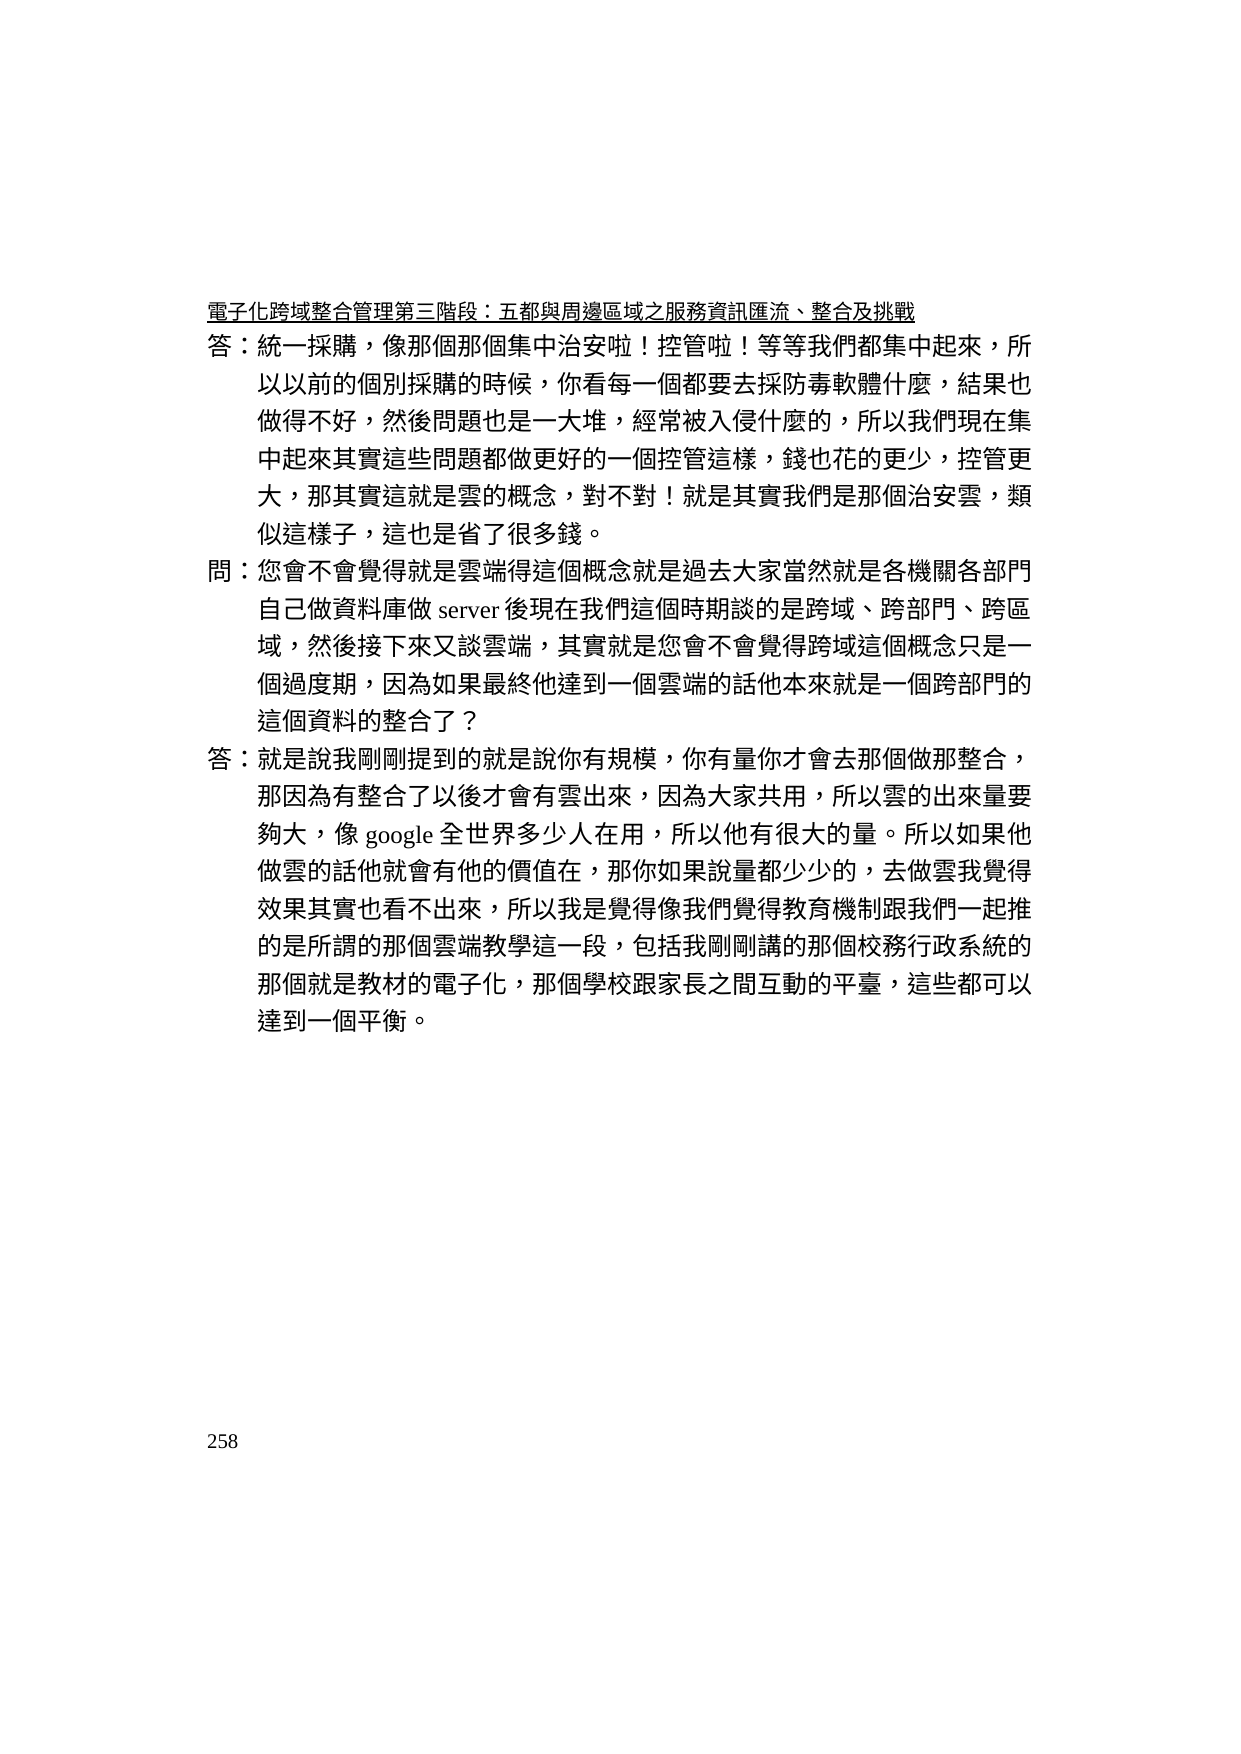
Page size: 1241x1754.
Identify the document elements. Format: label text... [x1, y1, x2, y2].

text 答：統一採購，像那個那個集中治安啦！控管啦！等等我們都集中起來，所以以前的個別採購的時候，你看每一個都要去採防毒軟體什麼，結果也做得不好，然後問題也是一大堆，經常被入侵什麼的，所以我們現在集中起來其實這些問題都做更好的一個控管這樣，錢也花的更少，控管更大，那其實這就是雲的概念，對不對！就是其實我們是那個治安雲，類似這樣子，這也是省了很多錢。 [207, 326, 1033, 551]
text 答：就是說我剛剛提到的就是說你有規模，你有量你才會去那個做那整合，那因為有整合了以後才會有雲出來，因為大家共用，所以雲的出來量要夠大，像google全世界多少人在用，所以他有很大的量。所以如果他做雲的話他就會有他的價值在，那你如果說量都少少的，去做雲我覺得效果其實也看不出來，所以我是覺得像我們覺得教育機制跟我們一起推的是所謂的那個雲端教學這一段，包括我剛剛講的那個校務行政系統的那個就是教材的電子化，那個學校跟家長之間互動的平臺，這些都可以達到一個平衡。 [207, 738, 1033, 1038]
text 問：您會不會覺得就是雲端得這個概念就是過去大家當然就是各機關各部門自己做資料庫做server後現在我們這個時期談的是跨域、跨部門、跨區域，然後接下來又談雲端，其實就是您會不會覺得跨域這個概念只是一個過度期，因為如果最終他達到一個雲端的話他本來就是一個跨部門的這個資料的整合了？ [207, 551, 1033, 738]
